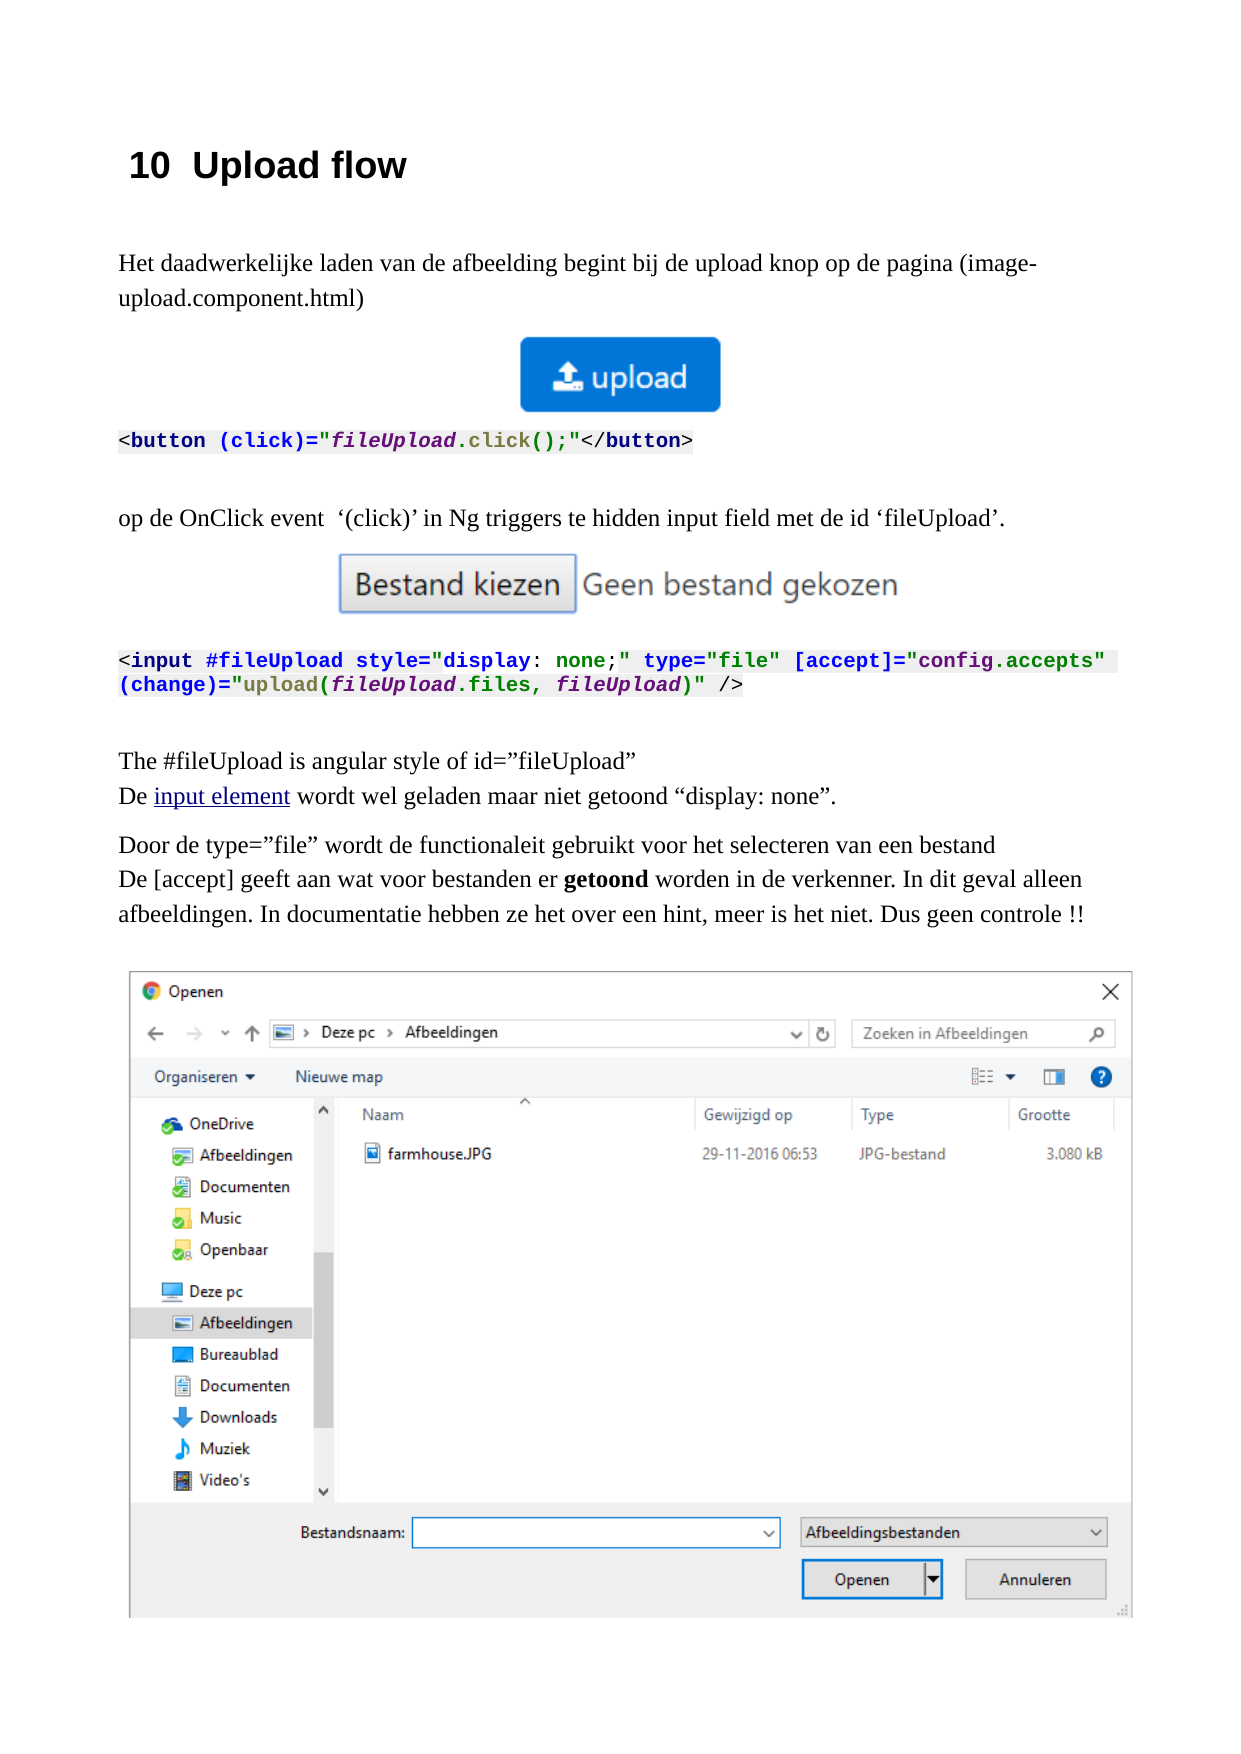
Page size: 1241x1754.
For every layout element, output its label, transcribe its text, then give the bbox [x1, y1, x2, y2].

text op de OnClick event ‘(click)’ in Ng triggers te hidden input field met de id ‘fileUpload’. [118, 503, 1122, 531]
text The #fileUpload is angular style of id=”fileUpload” De input element wordt wel geladen maar niet getoond “display: none”. [118, 746, 1122, 809]
text Het daadwerkelijke laden van de afbeelding begint bij de upload knop op de pagina (image-upload.component.html) [118, 248, 1122, 312]
picture [517, 331, 724, 417]
text <button (click)="fileUpload.click();"</button> [118, 430, 1122, 454]
picture [337, 551, 903, 616]
text <input #fileUpload style="display: none;" type="file" [accept]="config.accepts" (change)="upload(fileUpload.files, fileUpload)" /> [118, 650, 1122, 697]
text Door de type=”file” wordt de functionaleit gebruikt voor het selecteren van een bestand De [accept] geeft aan wat voor bestanden er getoond worden in de verkenner. In dit geval alleen afbeeldingen. In documentatie hebben ze het over een hint, meer is het niet. Dus geen controle !! [118, 830, 1122, 927]
subtitle Upload flow [118, 143, 1122, 187]
picture [128, 971, 1133, 1618]
